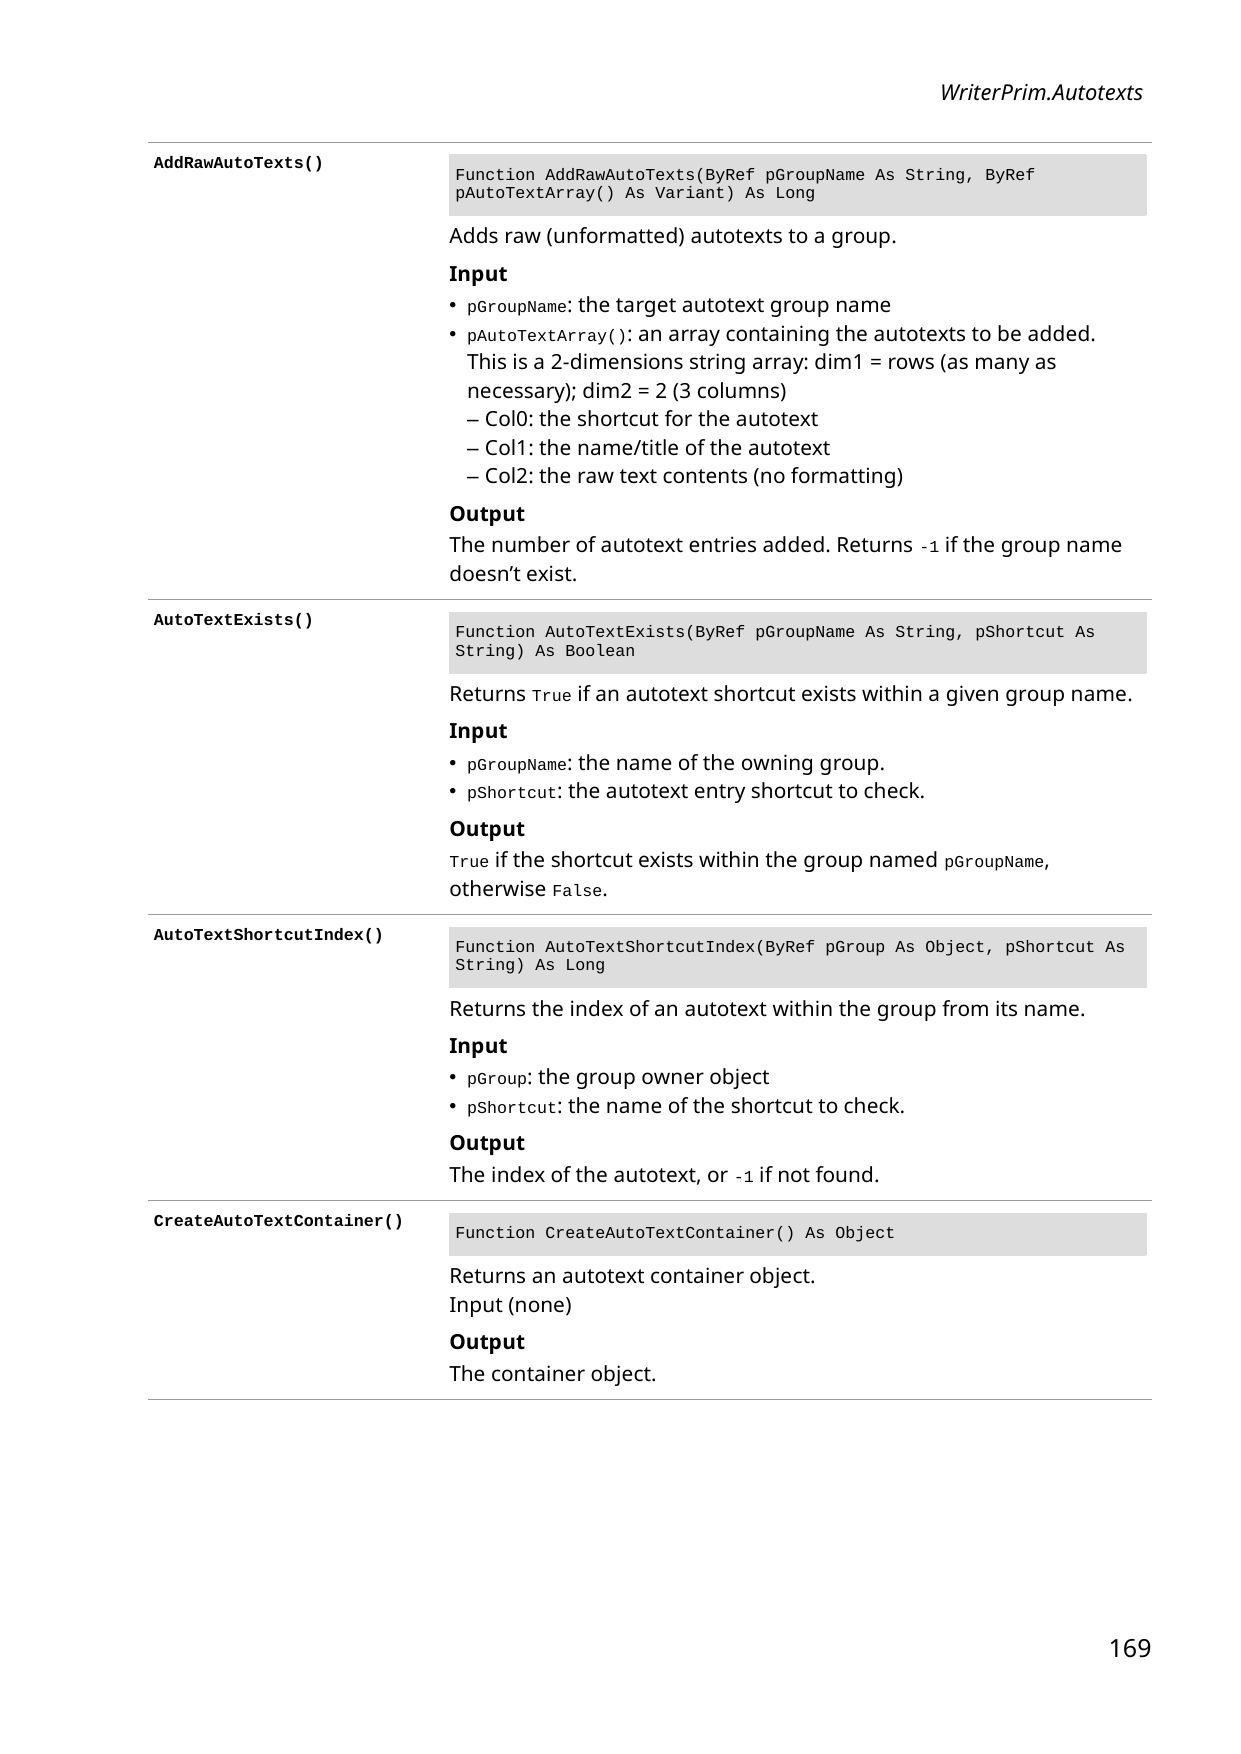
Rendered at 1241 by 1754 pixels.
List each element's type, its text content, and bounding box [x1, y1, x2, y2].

table_cell AddRawAutoTexts() [148, 143, 443, 599]
table_cell Function AddRawAutoTexts(ByRef pGroupName As String, ByRef pAutoTextArray() As Variant) As Long Adds raw (unformatted) autotexts to a group. Input pGroupName: the target autotext group name pAutoTextArray(): an array containing the autotexts to be added. This is a 2-dimensions string array: dim1 = rows (as many as necessary); dim2 = 2 (3 columns) Col0: the shortcut for the autotext Col1: the name/title of the autotext Col2: the raw text contents (no formatting) Output The number of autotext entries added. Returns -1 if the group name doesn’t exist. [443, 143, 1152, 599]
table_cell Function AutoTextExists(ByRef pGroupName As String, pShortcut As String) As Boolean Returns True if an autotext shortcut exists within a given group name. Input pGroupName: the name of the owning group. pShortcut: the autotext entry shortcut to check. Output True if the shortcut exists within the group named pGroupName, otherwise False. [443, 600, 1152, 914]
table_cell AutoTextExists() [148, 600, 443, 914]
table_cell Function CreateAutoTextContainer() As Object Returns an autotext container object. Input (none) Output The container object. [443, 1201, 1152, 1399]
table_cell Function AutoTextShortcutIndex(ByRef pGroup As Object, pShortcut As String) As Long Returns the index of an autotext within the group from its name. Input pGroup: the group owner object pShortcut: the name of the shortcut to check. Output The index of the autotext, or -1 if not found. [443, 915, 1152, 1200]
table_cell AutoTextShortcutIndex() [148, 915, 443, 1200]
table_cell CreateAutoTextContainer() [148, 1201, 443, 1399]
